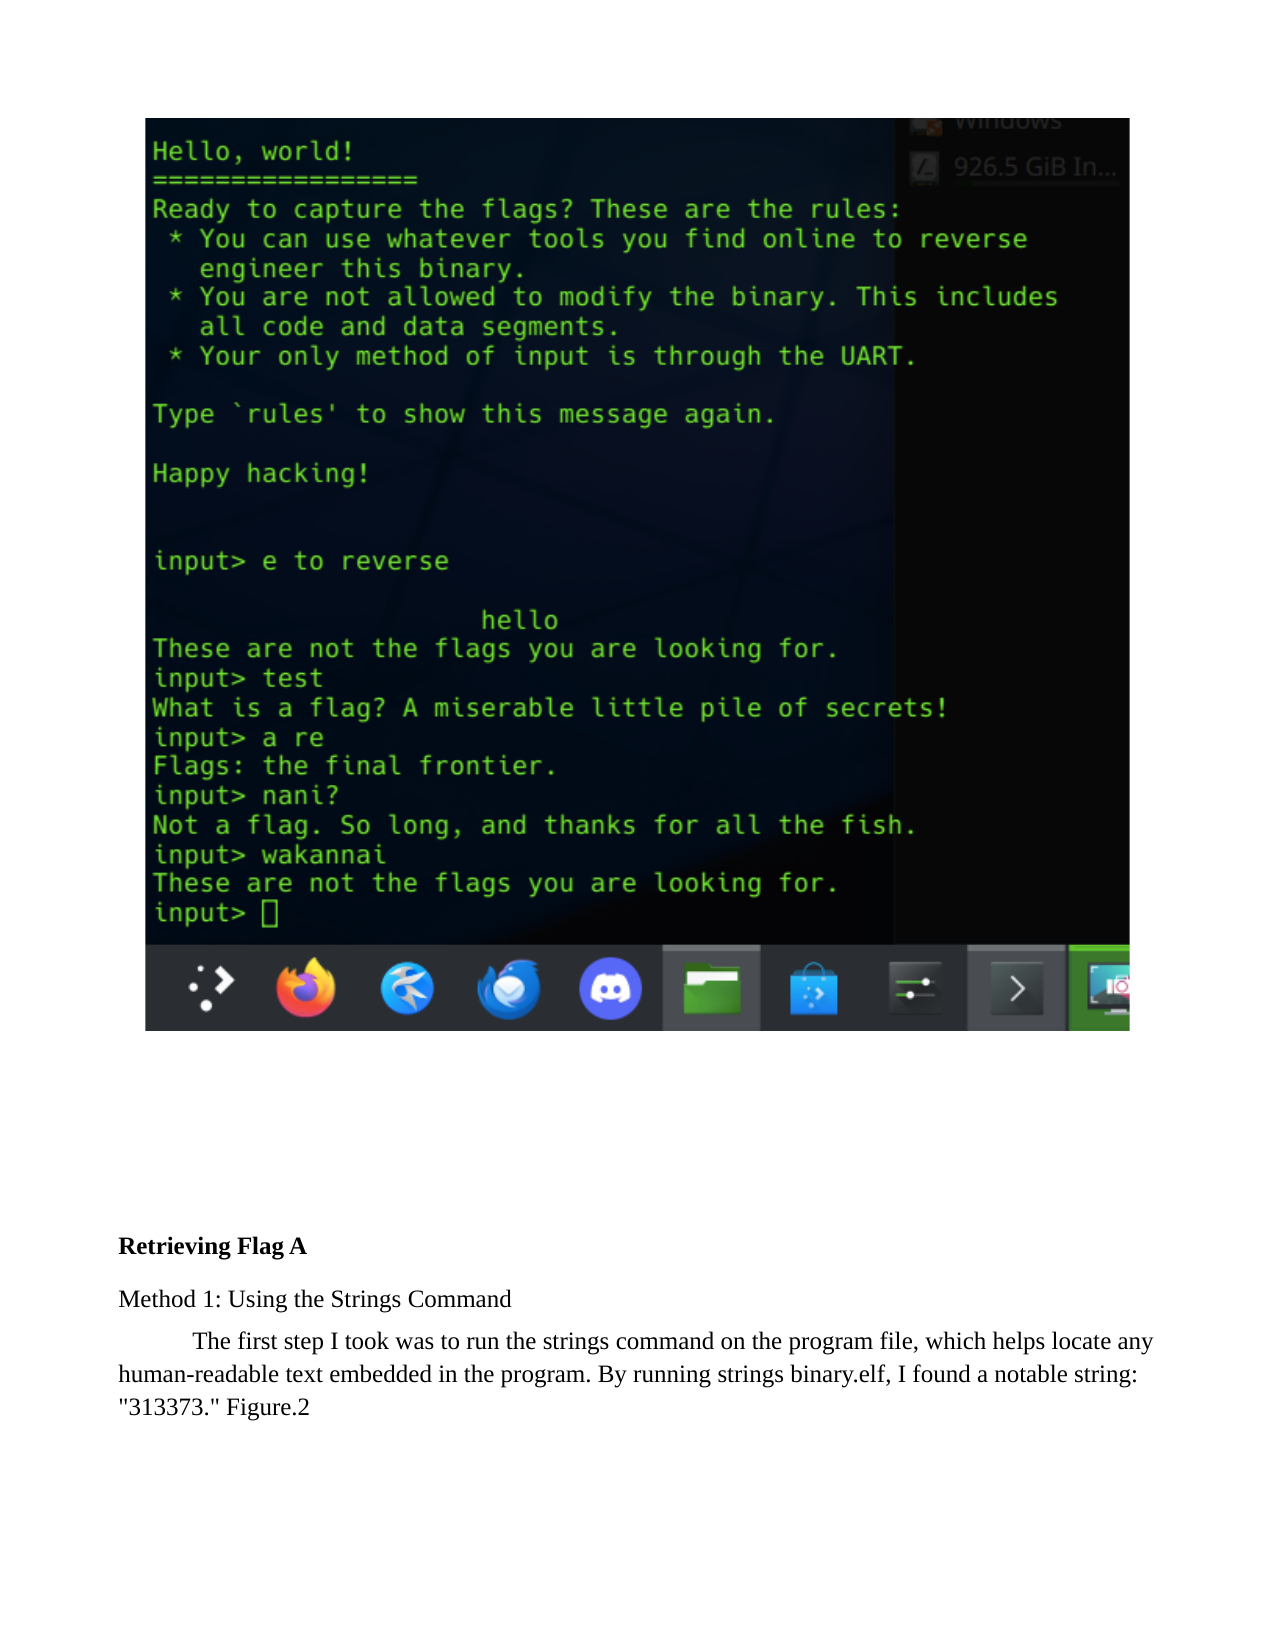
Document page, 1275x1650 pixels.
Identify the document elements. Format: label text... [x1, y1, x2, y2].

subtitle Method 1: Using the Strings Command [118, 1284, 1157, 1313]
picture [145, 118, 1130, 1031]
text The first step I took was to run the strings command on the program file, which helps locate any human-readable text embedded in the program. By running strings binary.elf, I found a notable string: "313373." Figure.2 [118, 1326, 1157, 1421]
subtitle Retrieving Flag A [118, 1231, 1157, 1259]
